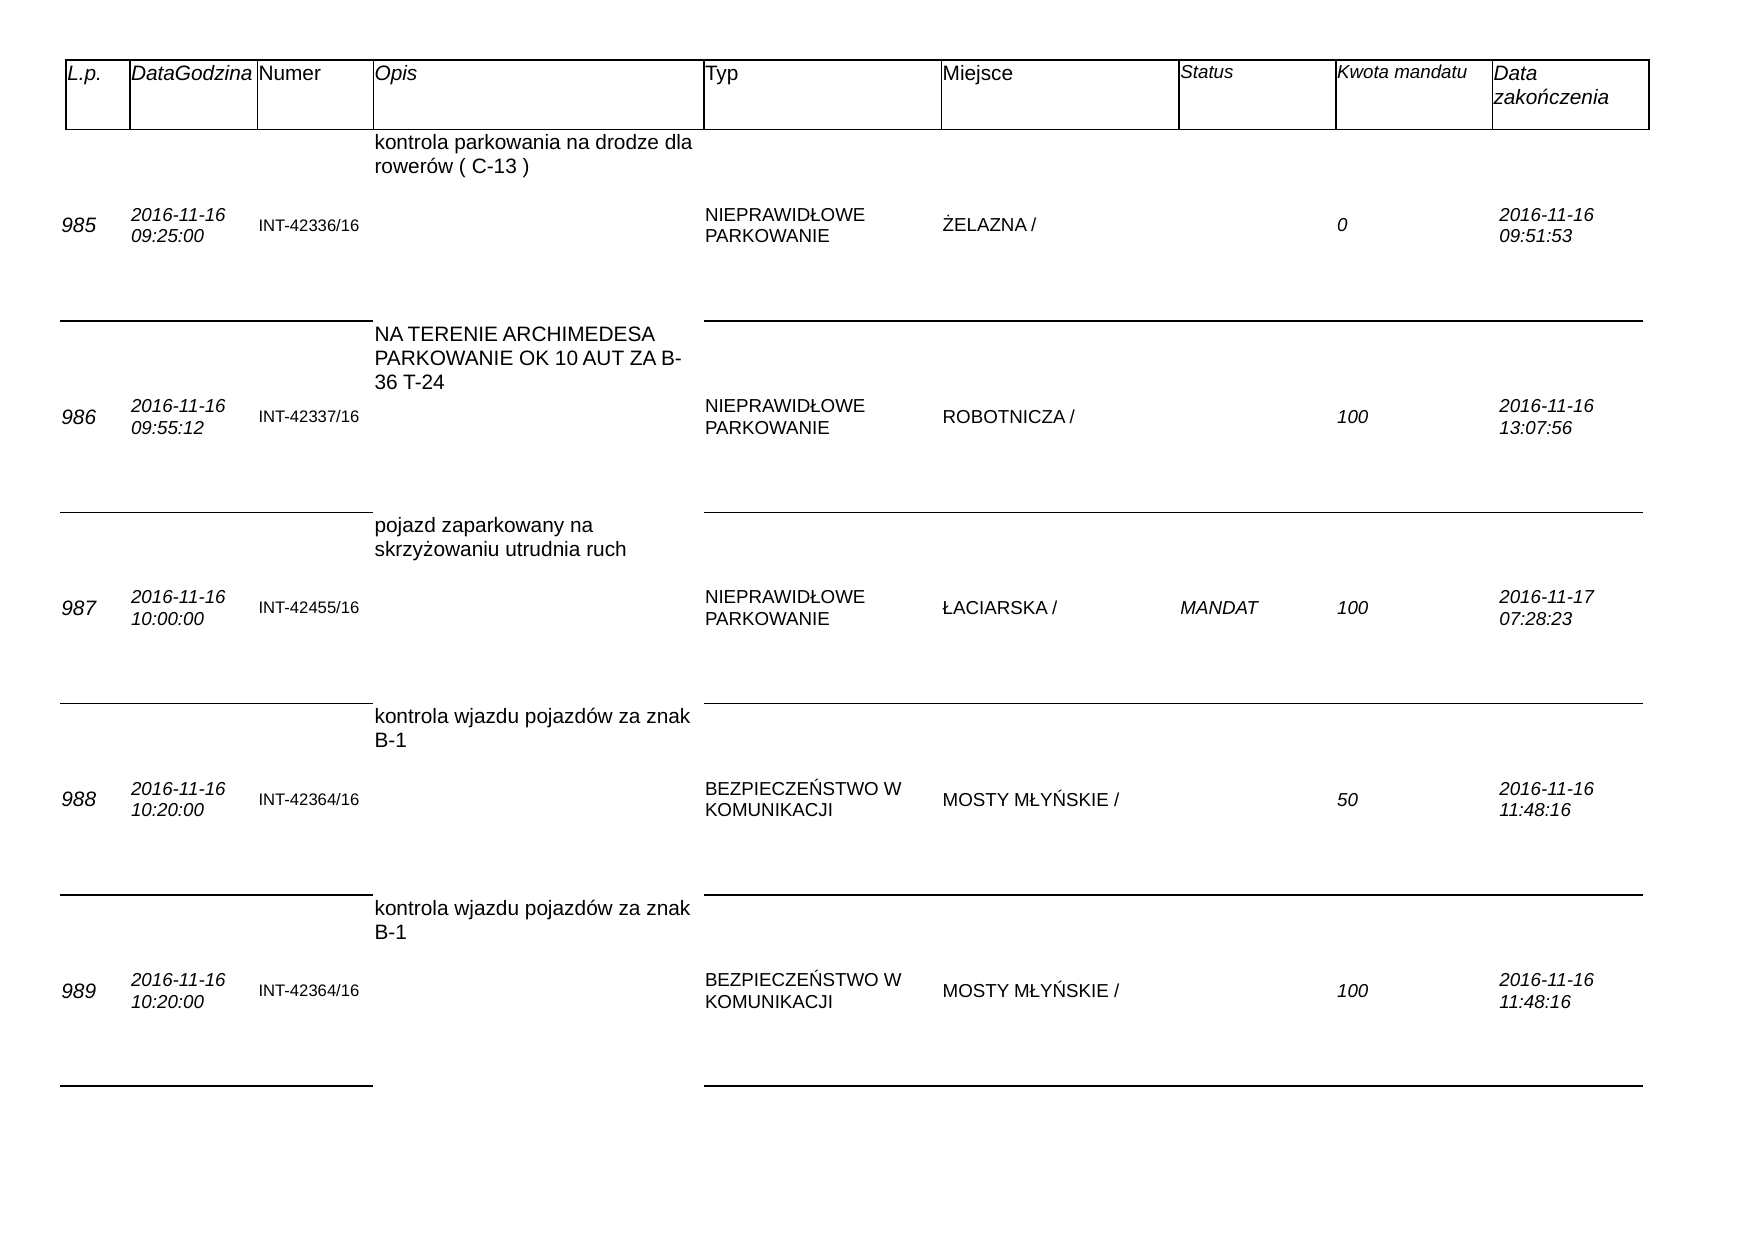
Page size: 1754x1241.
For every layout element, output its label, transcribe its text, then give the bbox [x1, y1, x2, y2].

table_cell [1643, 130, 1649, 320]
table_cell 985 [60, 129, 130, 320]
table_cell INT-42364/16 [257, 704, 373, 894]
table_cell 2016-11-16 11:48:16 [1498, 896, 1643, 1085]
table_cell 2016-11-16 09:51:53 [1498, 130, 1643, 320]
table_header Kwota mandatu [1337, 61, 1492, 129]
table_cell BEZPIECZEŃSTWO W KOMUNIKACJI [704, 704, 941, 894]
table_cell [1643, 703, 1649, 894]
table_cell 0 [1336, 130, 1498, 320]
table_header Status [1180, 61, 1335, 129]
table_cell NIEPRAWIDŁOWE PARKOWANIE [704, 130, 941, 320]
table_cell MANDAT [1179, 513, 1336, 703]
table_header Numer [258, 61, 373, 129]
table_header Miejsce [942, 61, 1178, 129]
table_cell MOSTY MŁYŃSKIE / [941, 704, 1179, 894]
table_cell NA TERENIE ARCHIMEDESA PARKOWANIE OK 10 AUT ZA B-36 T-24 [373, 320, 704, 511]
table_cell ROBOTNICZA / [941, 322, 1179, 511]
table_cell [1643, 894, 1649, 1085]
table_cell [1179, 130, 1336, 320]
table_cell 100 [1336, 322, 1498, 511]
table_cell 100 [1336, 896, 1498, 1085]
table_cell NIEPRAWIDŁOWE PARKOWANIE [704, 513, 941, 703]
table_cell pojazd zaparkowany na skrzyżowaniu utrudnia ruch [373, 511, 704, 703]
table_header DataGodzina [131, 61, 257, 129]
table_cell 987 [60, 513, 130, 703]
table_cell 2016-11-16 09:55:12 [130, 322, 257, 511]
table_header Opis [374, 61, 703, 129]
table_cell ŻELAZNA / [941, 130, 1179, 320]
table_header Typ [705, 61, 941, 129]
table_cell [1643, 320, 1649, 511]
table_cell 2016-11-16 11:48:16 [1498, 704, 1643, 894]
table_cell ŁACIARSKA / [941, 513, 1179, 703]
table_cell 100 [1336, 513, 1498, 703]
table_cell INT-42364/16 [257, 896, 373, 1085]
table_cell kontrola parkowania na drodze dla rowerów ( C-13 ) [373, 130, 704, 320]
table_cell 2016-11-17 07:28:23 [1498, 513, 1643, 703]
table_cell [1179, 322, 1336, 511]
table_cell 50 [1336, 704, 1498, 894]
table_header L.p. [67, 61, 129, 129]
table_cell 2016-11-16 10:20:00 [130, 896, 257, 1085]
table_cell INT-42455/16 [257, 513, 373, 703]
table_cell [1179, 704, 1336, 894]
table_cell 2016-11-16 13:07:56 [1498, 322, 1643, 511]
table_cell BEZPIECZEŃSTWO W KOMUNIKACJI [704, 896, 941, 1085]
table_cell [1643, 511, 1649, 703]
table_cell 989 [60, 896, 130, 1085]
table_cell INT-42336/16 [257, 130, 373, 320]
table_header Data zakończenia [1493, 61, 1648, 129]
table_cell kontrola wjazdu pojazdów za znak B-1 [373, 894, 704, 1085]
table_cell NIEPRAWIDŁOWE PARKOWANIE [704, 322, 941, 511]
table_cell [1179, 896, 1336, 1085]
table_cell MOSTY MŁYŃSKIE / [941, 896, 1179, 1085]
table_cell kontrola wjazdu pojazdów za znak B-1 [373, 703, 704, 894]
table_cell 2016-11-16 10:20:00 [130, 704, 257, 894]
table_cell 2016-11-16 09:25:00 [130, 130, 257, 320]
table_cell 988 [60, 704, 130, 894]
table_header [60, 59, 65, 129]
table_cell 2016-11-16 10:00:00 [130, 513, 257, 703]
table_cell 986 [60, 322, 130, 511]
table_cell INT-42337/16 [257, 322, 373, 511]
